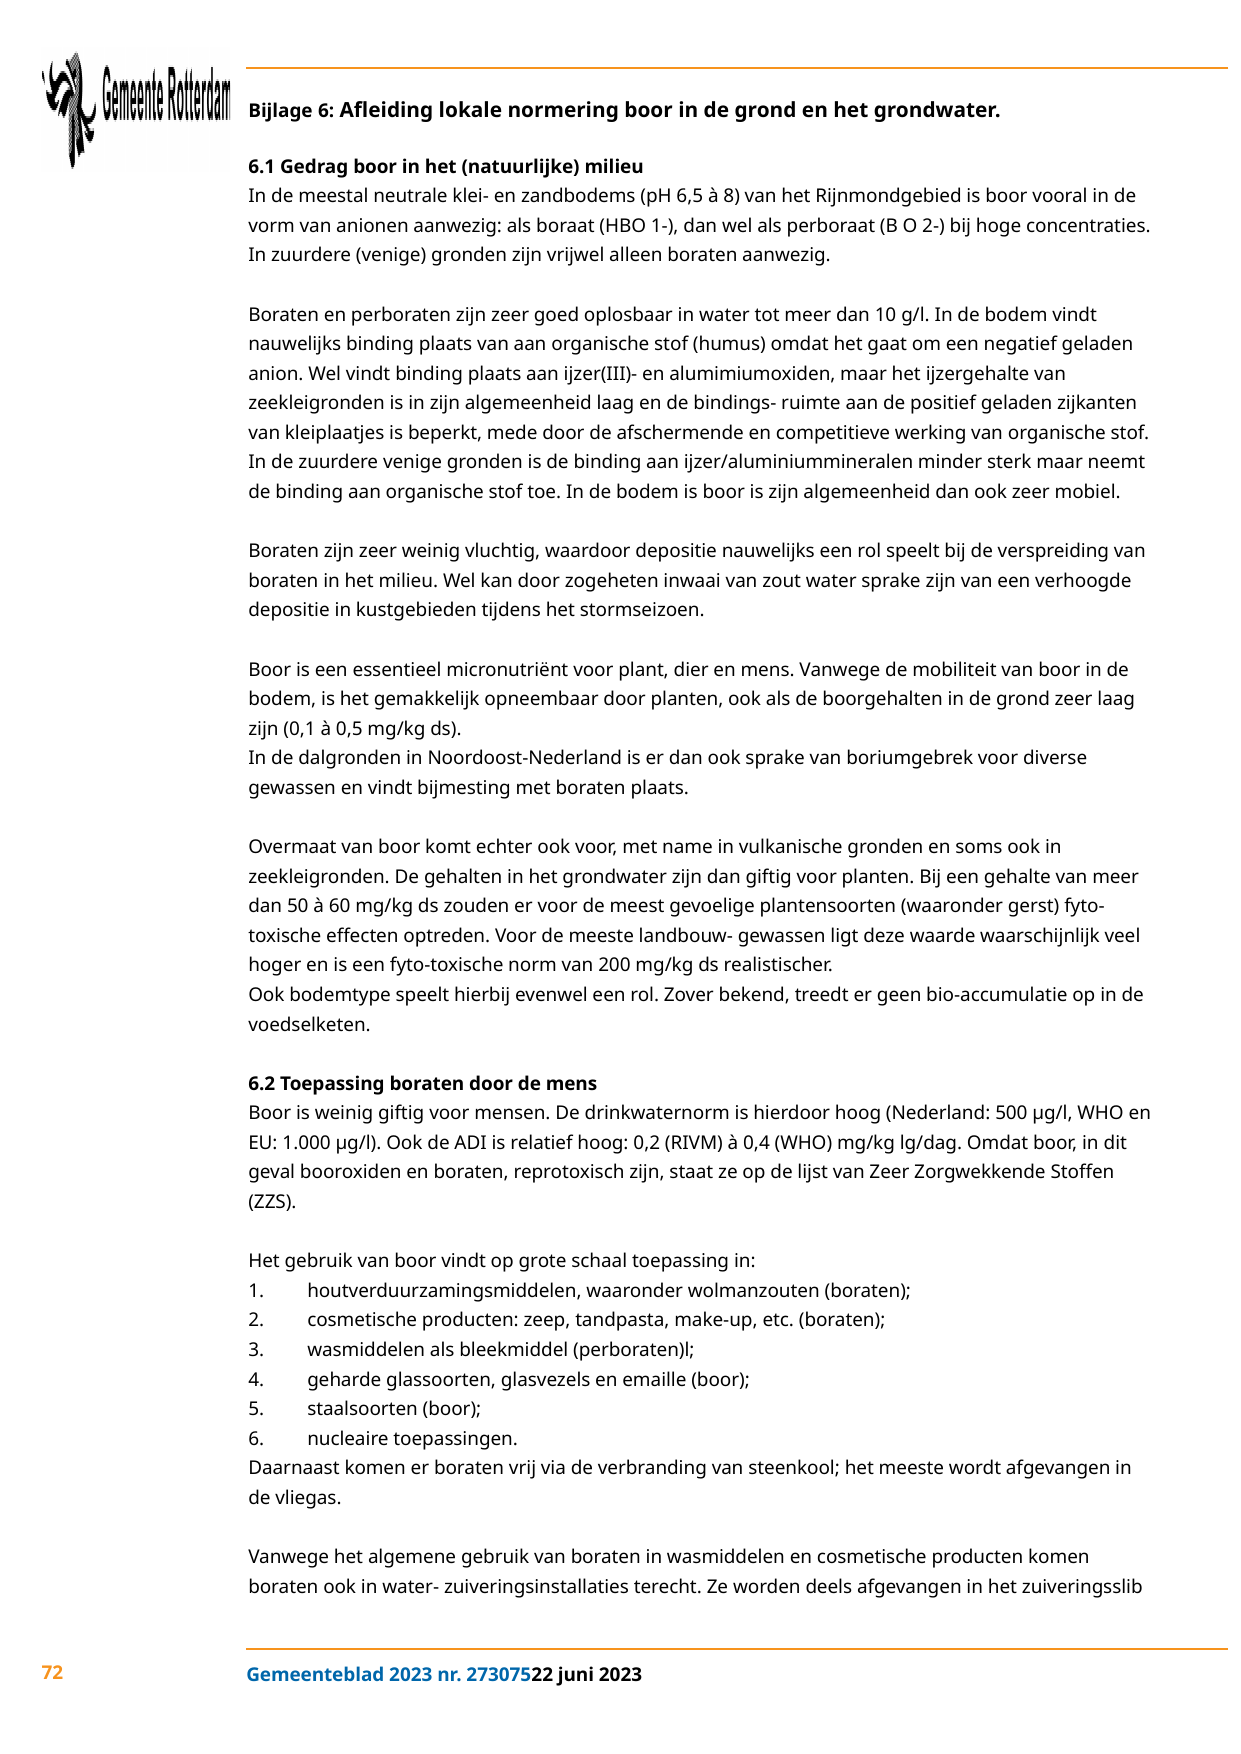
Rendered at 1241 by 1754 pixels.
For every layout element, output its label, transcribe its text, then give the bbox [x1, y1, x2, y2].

list geharde glassoorten, glasvezels en emaille (boor); [248, 1366, 1152, 1392]
text Daarnaast komen er boraten vrij via de verbranding van steenkool; het meeste wordt afgevangen in de vliegas. [248, 1454, 1152, 1510]
text 6.2 Toepassing boraten door de mens [248, 1070, 1152, 1096]
text Bijlage 6: Afleiding lokale normering boor in de grond en het grondwater. [248, 95, 1152, 123]
text 6.1 Gedrag boor in het (natuurlijke) milieu [248, 153, 1152, 179]
picture [41, 47, 231, 172]
text In de dalgronden in Noordoost-Nederland is er dan ook sprake van boriumgebrek voor diverse gewassen en vindt bijmesting met boraten plaats. [248, 744, 1152, 800]
text Vanwege het algemene gebruik van boraten in wasmiddelen en cosmetische producten komen boraten ook in water- zuiveringsinstallaties terecht. Ze worden deels afgevangen in het zuiveringsslib [248, 1543, 1152, 1599]
text Boor is weinig giftig voor mensen. De drinkwaternorm is hierdoor hoog (Nederland: 500 µg/l, WHO en EU: 1.000 µg/l). Ook de ADI is relatief hoog: 0,2 (RIVM) à 0,4 (WHO) mg/kg lg/dag. Omdat boor, in dit geval booroxiden en boraten, reprotoxisch zijn, staat ze op de lijst van Zeer Zorgwekkende Stoffen (ZZS). [248, 1099, 1152, 1214]
text Boraten en perboraten zijn zeer goed oplosbaar in water tot meer dan 10 g/l. In de bodem vindt nauwelijks binding plaats van aan organische stof (humus) omdat het gaat om een negatief geladen anion. Wel vindt binding plaats aan ijzer(III)- en alumimiumoxiden, maar het ijzergehalte van zeekleigronden is in zijn algemeenheid laag en de bindings- ruimte aan de positief geladen zijkanten van kleiplaatjes is beperkt, mede door de afschermende en competitieve werking van organische stof. In de zuurdere venige gronden is de binding aan ijzer/aluminiummineralen minder sterk maar neemt de binding aan organische stof toe. In de bodem is boor is zijn algemeenheid dan ook zeer mobiel. [248, 301, 1152, 504]
text Ook bodemtype speelt hierbij evenwel een rol. Zover bekend, treedt er geen bio-accumulatie op in de voedselketen. [248, 981, 1152, 1037]
list staalsoorten (boor); [248, 1395, 1152, 1421]
text Boor is een essentieel micronutriënt voor plant, dier en mens. Vanwege de mobiliteit van boor in de bodem, is het gemakkelijk opneembaar door planten, ook als de boorgehalten in de grond zeer laag zijn (0,1 à 0,5 mg/kg ds). [248, 656, 1152, 741]
list houtverduurzamingsmiddelen, waaronder wolmanzouten (boraten); [248, 1277, 1152, 1303]
list cosmetische producten: zeep, tandpasta, make-up, etc. (boraten); [248, 1307, 1152, 1332]
list nucleaire toepassingen. [248, 1425, 1152, 1451]
text In de meestal neutrale klei- en zandbodems (pH 6,5 à 8) van het Rijnmondgebied is boor vooral in de vorm van anionen aanwezig: als boraat (HBO 1-), dan wel als perboraat (B O 2-) bij hoge concentraties. In zuurdere (venige) gronden zijn vrijwel alleen boraten aanwezig. [248, 182, 1152, 267]
text Overmaat van boor komt echter ook voor, met name in vulkanische gronden en soms ook in zeekleigronden. De gehalten in het grondwater zijn dan giftig voor planten. Bij een gehalte van meer dan 50 à 60 mg/kg ds zouden er voor de meest gevoelige plantensoorten (waaronder gerst) fyto-toxische effecten optreden. Voor de meeste landbouw- gewassen ligt deze waarde waarschijnlijk veel hoger en is een fyto-toxische norm van 200 mg/kg ds realistischer. [248, 833, 1152, 977]
text Het gebruik van boor vindt op grote schaal toepassing in: [248, 1247, 1152, 1273]
text Boraten zijn zeer weinig vluchtig, waardoor depositie nauwelijks een rol speelt bij de verspreiding van boraten in het milieu. Wel kan door zogeheten inwaai van zout water sprake zijn van een verhoogde depositie in kustgebieden tijdens het stormseizoen. [248, 537, 1152, 622]
list wasmiddelen als bleekmiddel (perboraten)l; [248, 1336, 1152, 1362]
